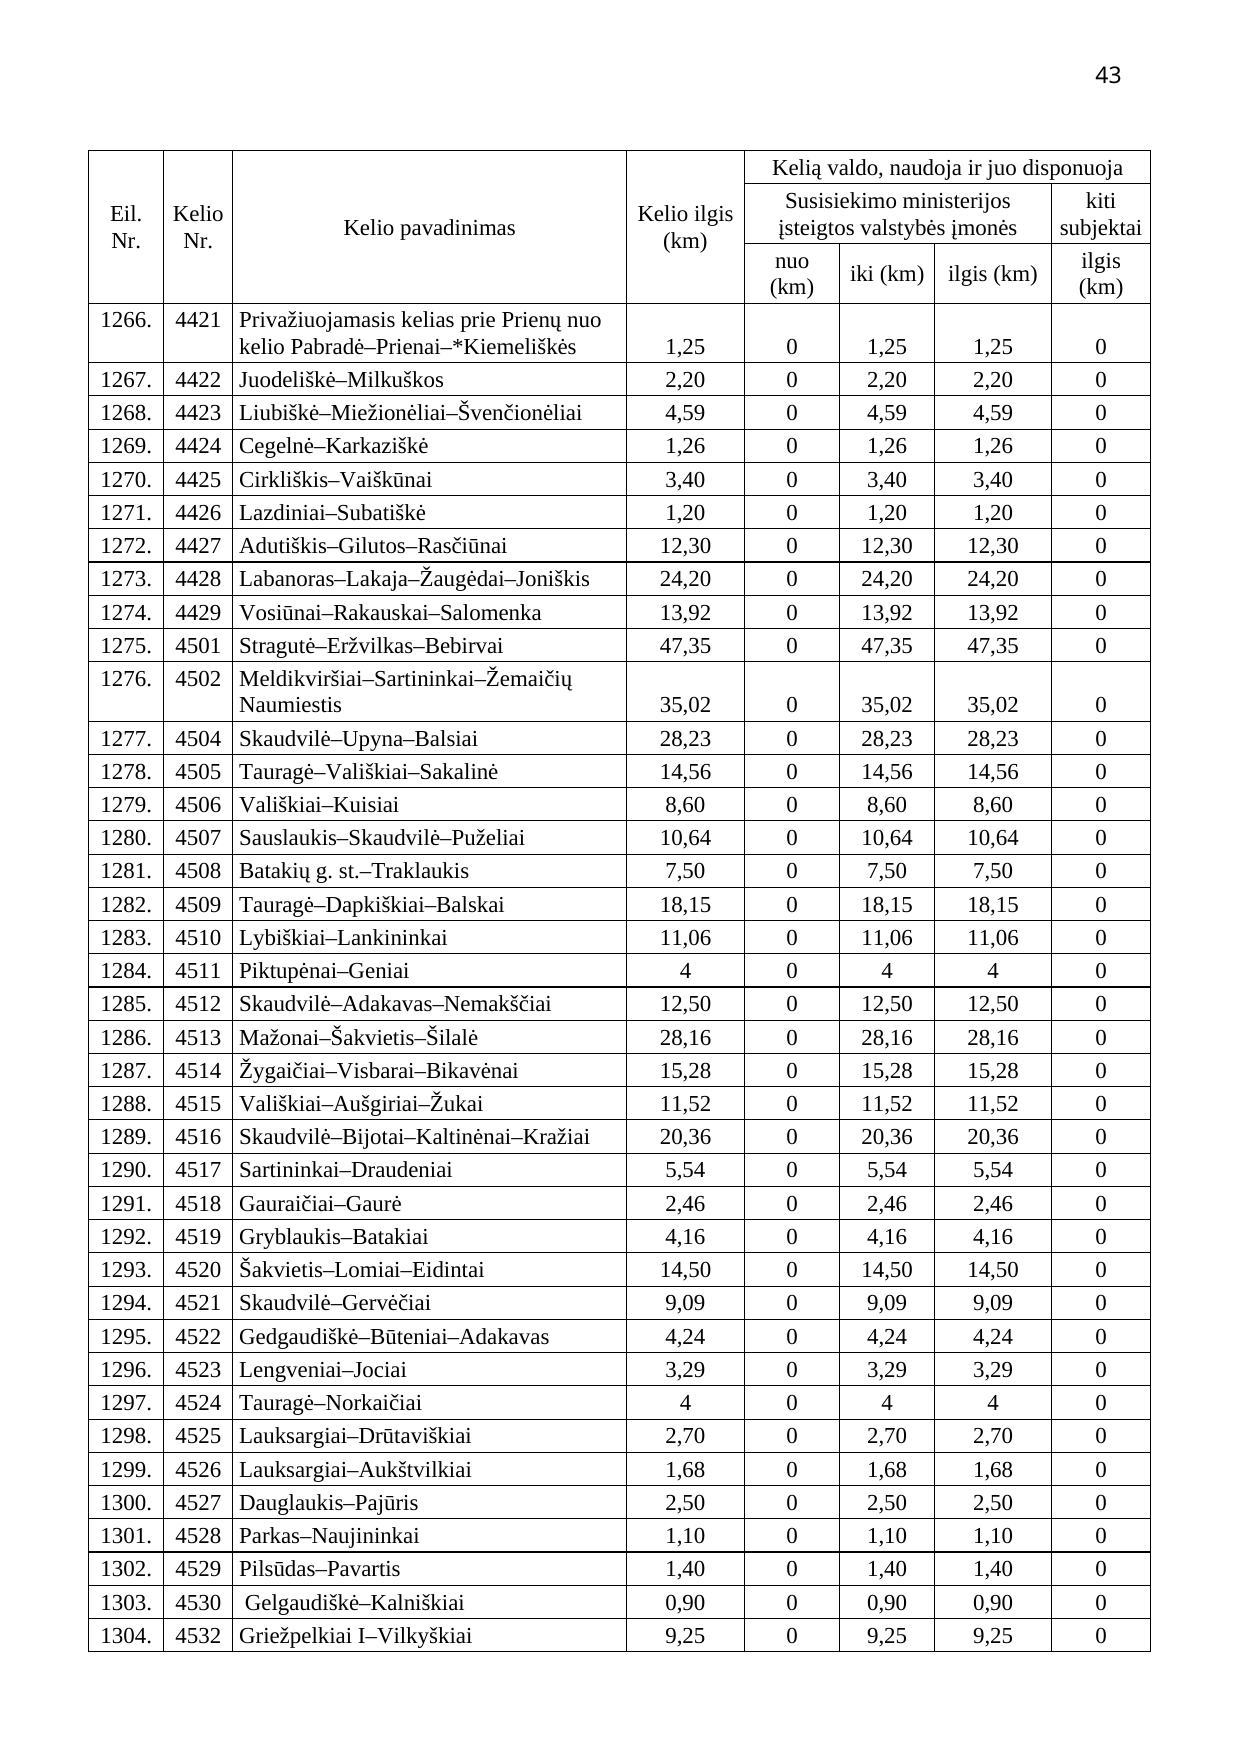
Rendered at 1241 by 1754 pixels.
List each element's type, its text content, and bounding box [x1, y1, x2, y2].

table_cell 0 [1052, 921, 1150, 953]
table_cell Lybiškiai–Lankininkai [233, 921, 626, 953]
table_cell 1273. [89, 563, 163, 594]
table_cell Privažiuojamasis kelias prie Prienų nuo kelio Pabradė–Prienai–*Kiemeliškės [233, 304, 626, 362]
table_cell 18,15 [840, 888, 934, 920]
table_cell 0 [1052, 1420, 1150, 1452]
table_cell 0 [745, 1287, 839, 1319]
table_cell 14,56 [840, 755, 934, 787]
table_cell 1278. [89, 755, 163, 787]
table_cell 1302. [89, 1553, 163, 1584]
table_cell 0 [745, 1586, 839, 1618]
table_cell 1,10 [840, 1519, 934, 1551]
table_cell 4425 [164, 463, 232, 495]
table_cell 14,50 [627, 1253, 744, 1286]
table_cell 4518 [164, 1187, 232, 1219]
table_cell Tauragė–Dapkiškiai–Balskai [233, 888, 626, 920]
table_cell 4508 [164, 855, 232, 887]
table_cell 0 [745, 1087, 839, 1119]
table_cell 20,36 [840, 1120, 934, 1153]
table_cell 0,90 [935, 1586, 1051, 1618]
table_cell 0 [1052, 1453, 1150, 1485]
table_cell 1,26 [935, 430, 1051, 462]
table_cell 1,20 [935, 496, 1051, 528]
table_cell Juodeliškė–Milkuškos [233, 363, 626, 395]
table_cell 1,40 [840, 1553, 934, 1584]
table_cell kiti subjektai [1052, 184, 1150, 243]
table_cell 8,60 [935, 788, 1051, 820]
table_cell Sartininkai–Draudeniai [233, 1154, 626, 1186]
table_cell Skaudvilė–Gervėčiai [233, 1287, 626, 1319]
table_cell 4519 [164, 1220, 232, 1252]
table_cell 47,35 [840, 629, 934, 661]
table_cell Žygaičiai–Visbarai–Bikavėnai [233, 1054, 626, 1086]
table_cell Parkas–Naujininkai [233, 1519, 626, 1551]
table_cell 1304. [89, 1619, 163, 1651]
table_cell 0 [745, 722, 839, 754]
table_header Kelio Nr. [164, 151, 232, 302]
table_cell 47,35 [627, 629, 744, 661]
table_cell 2,46 [840, 1187, 934, 1219]
table_cell 0 [745, 396, 839, 428]
table_cell Gedgaudiškė–Būteniai–Adakavas [233, 1320, 626, 1352]
table_cell 10,64 [935, 821, 1051, 853]
table_cell 4,59 [627, 396, 744, 428]
table_cell 4 [935, 1386, 1051, 1418]
table_cell 0 [745, 1320, 839, 1352]
table_cell 47,35 [935, 629, 1051, 661]
table_cell 0 [745, 921, 839, 953]
table_cell 1,25 [627, 304, 744, 362]
table_cell 2,46 [627, 1187, 744, 1219]
table_cell 11,52 [627, 1087, 744, 1119]
table_cell 4501 [164, 629, 232, 661]
table_cell Pilsūdas–Pavartis [233, 1553, 626, 1584]
table_cell Dauglaukis–Pajūris [233, 1486, 626, 1518]
table_cell 4528 [164, 1519, 232, 1551]
table_cell 4527 [164, 1486, 232, 1518]
table_cell 0 [1052, 1021, 1150, 1053]
table_cell Vališkiai–Aušgiriai–Žukai [233, 1087, 626, 1119]
table_cell 1296. [89, 1353, 163, 1385]
table_cell 14,56 [935, 755, 1051, 787]
table_cell 0 [1052, 1486, 1150, 1518]
table_cell 1266. [89, 304, 163, 362]
table_cell 0 [1052, 1220, 1150, 1252]
table_cell 4,24 [935, 1320, 1051, 1352]
table_cell 0 [745, 1187, 839, 1219]
table_cell 12,30 [935, 529, 1051, 561]
table_cell 0 [1052, 1187, 1150, 1219]
table_cell 4,24 [840, 1320, 934, 1352]
table_cell 1,68 [627, 1453, 744, 1485]
table_cell 0,90 [840, 1586, 934, 1618]
table_cell 18,15 [627, 888, 744, 920]
table_cell 4422 [164, 363, 232, 395]
table_cell 1301. [89, 1519, 163, 1551]
table_cell 0 [745, 1420, 839, 1452]
table_cell 0 [745, 1486, 839, 1518]
table_cell 28,16 [627, 1021, 744, 1053]
table_cell 0 [745, 529, 839, 561]
table_cell 1281. [89, 855, 163, 887]
table_cell 13,92 [840, 596, 934, 628]
table_cell 1275. [89, 629, 163, 661]
table_cell 4 [840, 954, 934, 986]
table_header Kelio pavadinimas [233, 151, 626, 302]
table_cell 4521 [164, 1287, 232, 1319]
table_cell 12,50 [840, 988, 934, 1020]
table_cell 4504 [164, 722, 232, 754]
table_cell 3,40 [627, 463, 744, 495]
table_cell 4509 [164, 888, 232, 920]
table_cell 11,06 [840, 921, 934, 953]
table_cell 0 [1052, 463, 1150, 495]
table_cell 1,26 [627, 430, 744, 462]
table_cell 3,40 [935, 463, 1051, 495]
table_cell Cirkliškis–Vaiškūnai [233, 463, 626, 495]
table_cell 11,52 [840, 1087, 934, 1119]
table_cell 1286. [89, 1021, 163, 1053]
table_cell 15,28 [627, 1054, 744, 1086]
table_cell 0 [745, 463, 839, 495]
table_cell 1280. [89, 821, 163, 853]
table_cell Susisiekimo ministerijos įsteigtos valstybės įmonės [745, 184, 1051, 243]
table_cell 7,50 [627, 855, 744, 887]
table_cell Skaudvilė–Adakavas–Nemakščiai [233, 988, 626, 1020]
table_cell Batakių g. st.–Traklaukis [233, 855, 626, 887]
table_cell 9,09 [840, 1287, 934, 1319]
table_cell 1,10 [627, 1519, 744, 1551]
table_cell 0 [1052, 1586, 1150, 1618]
table_cell 13,92 [627, 596, 744, 628]
table_cell 2,70 [935, 1420, 1051, 1452]
table_cell 0 [1052, 855, 1150, 887]
table_cell Stragutė–Eržvilkas–Bebirvai [233, 629, 626, 661]
table_cell 1267. [89, 363, 163, 395]
table_cell 4429 [164, 596, 232, 628]
table_cell 2,46 [935, 1187, 1051, 1219]
table_cell 1268. [89, 396, 163, 428]
table_cell Gryblaukis–Batakiai [233, 1220, 626, 1252]
table_cell 1298. [89, 1420, 163, 1452]
table_cell 4,59 [935, 396, 1051, 428]
table_cell 5,54 [627, 1154, 744, 1186]
table_cell 2,20 [840, 363, 934, 395]
table_cell 9,09 [935, 1287, 1051, 1319]
table_cell Lauksargiai–Drūtaviškiai [233, 1420, 626, 1452]
table_cell 4424 [164, 430, 232, 462]
table_header Kelio ilgis (km) [627, 151, 744, 302]
table_cell 0 [745, 430, 839, 462]
table_cell 11,06 [627, 921, 744, 953]
table_cell 0 [745, 1619, 839, 1651]
table_cell 0 [745, 1253, 839, 1286]
table_cell 1,25 [935, 304, 1051, 362]
table_cell 4515 [164, 1087, 232, 1119]
table_cell 0 [1052, 430, 1150, 462]
table_cell 1279. [89, 788, 163, 820]
table_cell 15,28 [935, 1054, 1051, 1086]
table_cell Adutiškis–Gilutos–Rasčiūnai [233, 529, 626, 561]
table_cell 12,50 [627, 988, 744, 1020]
table_header Eil. Nr. [89, 151, 163, 302]
table_cell 12,30 [627, 529, 744, 561]
table_cell 4 [840, 1386, 934, 1418]
table_cell 3,29 [935, 1353, 1051, 1385]
table_cell 0 [1052, 722, 1150, 754]
table_cell 35,02 [935, 662, 1051, 721]
table_cell Cegelnė–Karkaziškė [233, 430, 626, 462]
table_cell 0 [1052, 821, 1150, 853]
table_cell 0 [745, 1353, 839, 1385]
table_cell 0 [745, 662, 839, 721]
table_cell 20,36 [935, 1120, 1051, 1153]
table_cell 2,50 [935, 1486, 1051, 1518]
table_cell 4525 [164, 1420, 232, 1452]
table_cell 0 [1052, 596, 1150, 628]
table_cell 8,60 [627, 788, 744, 820]
table_cell 0 [1052, 396, 1150, 428]
table_cell 0 [1052, 529, 1150, 561]
table_cell 1288. [89, 1087, 163, 1119]
table_cell 2,70 [627, 1420, 744, 1452]
table_cell 1303. [89, 1586, 163, 1618]
table_cell 24,20 [627, 563, 744, 594]
table_cell 1285. [89, 988, 163, 1020]
table_cell 4530 [164, 1586, 232, 1618]
table_cell 4524 [164, 1386, 232, 1418]
table_cell 3,40 [840, 463, 934, 495]
table_cell 0 [745, 563, 839, 594]
table_cell 1,40 [627, 1553, 744, 1584]
table_cell 0 [1052, 1386, 1150, 1418]
table_cell 1271. [89, 496, 163, 528]
table_cell 4526 [164, 1453, 232, 1485]
table_cell 0 [745, 1021, 839, 1053]
table_cell 4516 [164, 1120, 232, 1153]
table_cell 4,16 [627, 1220, 744, 1252]
table_cell Vosiūnai–Rakauskai–Salomenka [233, 596, 626, 628]
table_cell 8,60 [840, 788, 934, 820]
table_cell 0 [1052, 1619, 1150, 1651]
table_cell 4529 [164, 1553, 232, 1584]
table_cell Gelgaudiškė–Kalniškiai [233, 1586, 626, 1618]
table_cell 10,64 [840, 821, 934, 853]
table_cell 7,50 [935, 855, 1051, 887]
table_cell 0 [745, 1120, 839, 1153]
table_cell 0 [1052, 1253, 1150, 1286]
table_cell 4514 [164, 1054, 232, 1086]
table_cell 2,20 [935, 363, 1051, 395]
table_cell 3,29 [627, 1353, 744, 1385]
table_cell 1293. [89, 1253, 163, 1286]
table_cell 4502 [164, 662, 232, 721]
table_cell Skaudvilė–Bijotai–Kaltinėnai–Kražiai [233, 1120, 626, 1153]
table_cell 0 [745, 1220, 839, 1252]
table_cell 0 [1052, 1120, 1150, 1153]
table_cell 0 [745, 1553, 839, 1584]
table_cell 9,09 [627, 1287, 744, 1319]
table_cell 4,24 [627, 1320, 744, 1352]
table_cell 0 [745, 1154, 839, 1186]
table_cell 4522 [164, 1320, 232, 1352]
table_cell 4,59 [840, 396, 934, 428]
table_cell 18,15 [935, 888, 1051, 920]
table_cell Vališkiai–Kuisiai [233, 788, 626, 820]
table_cell 35,02 [627, 662, 744, 721]
table_cell 0 [1052, 1320, 1150, 1352]
table_cell 4,16 [935, 1220, 1051, 1252]
table_cell nuo (km) [745, 244, 839, 302]
table_cell Sauslaukis–Skaudvilė–Puželiai [233, 821, 626, 853]
table_cell 1289. [89, 1120, 163, 1153]
table_cell 1270. [89, 463, 163, 495]
table_cell Mažonai–Šakvietis–Šilalė [233, 1021, 626, 1053]
table_cell 4532 [164, 1619, 232, 1651]
table_cell Skaudvilė–Upyna–Balsiai [233, 722, 626, 754]
table_cell 0 [1052, 1154, 1150, 1186]
table_cell 2,20 [627, 363, 744, 395]
table_cell 1,25 [840, 304, 934, 362]
table_cell 9,25 [627, 1619, 744, 1651]
table_cell 2,50 [840, 1486, 934, 1518]
table_cell 1277. [89, 722, 163, 754]
table_cell 28,16 [840, 1021, 934, 1053]
table_cell 1294. [89, 1287, 163, 1319]
table_cell 4507 [164, 821, 232, 853]
table_cell ilgis (km) [1052, 244, 1150, 302]
table_cell 14,50 [935, 1253, 1051, 1286]
table_cell 1297. [89, 1386, 163, 1418]
table_cell 7,50 [840, 855, 934, 887]
table_cell 0 [1052, 1353, 1150, 1385]
table_cell 1,68 [935, 1453, 1051, 1485]
table_cell 0 [745, 304, 839, 362]
table_cell 5,54 [840, 1154, 934, 1186]
table_cell Lauksargiai–Aukštvilkiai [233, 1453, 626, 1485]
table_cell 4 [627, 1386, 744, 1418]
table_cell Lazdiniai–Subatiškė [233, 496, 626, 528]
table_cell 0 [1052, 662, 1150, 721]
table_cell Labanoras–Lakaja–Žaugėdai–Joniškis [233, 563, 626, 594]
table_cell 0 [1052, 563, 1150, 594]
table_cell iki (km) [840, 244, 934, 302]
table_cell 1299. [89, 1453, 163, 1485]
table_cell 1269. [89, 430, 163, 462]
table_cell Meldikviršiai–Sartininkai–Žemaičių Naumiestis [233, 662, 626, 721]
table_cell 28,16 [935, 1021, 1051, 1053]
table_cell 1,68 [840, 1453, 934, 1485]
table_cell 11,52 [935, 1087, 1051, 1119]
table_cell 0 [745, 821, 839, 853]
table_cell 13,92 [935, 596, 1051, 628]
table_cell 0 [745, 1054, 839, 1086]
table_cell 0 [745, 1386, 839, 1418]
table_cell 1,20 [840, 496, 934, 528]
table_cell 0 [745, 596, 839, 628]
table_cell 4512 [164, 988, 232, 1020]
table_cell 0 [745, 788, 839, 820]
table_cell 1290. [89, 1154, 163, 1186]
table_cell 0 [745, 496, 839, 528]
table_cell Piktupėnai–Geniai [233, 954, 626, 986]
table_cell 4505 [164, 755, 232, 787]
table_cell 1,26 [840, 430, 934, 462]
table_cell 0 [1052, 954, 1150, 986]
table_cell 4428 [164, 563, 232, 594]
table_cell 0 [1052, 988, 1150, 1020]
table_cell 0 [745, 629, 839, 661]
table_cell 0 [1052, 1087, 1150, 1119]
table_cell 4 [935, 954, 1051, 986]
table_cell 15,28 [840, 1054, 934, 1086]
table_cell 4511 [164, 954, 232, 986]
table_cell 4426 [164, 496, 232, 528]
table_cell 1272. [89, 529, 163, 561]
table_cell 0 [1052, 788, 1150, 820]
table_cell 4510 [164, 921, 232, 953]
table_cell 24,20 [935, 563, 1051, 594]
table_cell 4 [627, 954, 744, 986]
table_cell 0 [1052, 755, 1150, 787]
table_cell Tauragė–Vališkiai–Sakalinė [233, 755, 626, 787]
table_cell 4517 [164, 1154, 232, 1186]
table_cell 0 [1052, 363, 1150, 395]
table_cell 20,36 [627, 1120, 744, 1153]
table_cell 1,10 [935, 1519, 1051, 1551]
table_cell 4421 [164, 304, 232, 362]
table_cell 0 [745, 755, 839, 787]
table_cell 9,25 [840, 1619, 934, 1651]
table_cell Gauraičiai–Gaurė [233, 1187, 626, 1219]
table_cell 28,23 [935, 722, 1051, 754]
table_cell 0 [1052, 1553, 1150, 1584]
table_cell 14,56 [627, 755, 744, 787]
table_cell 0 [1052, 496, 1150, 528]
table_cell 0 [745, 954, 839, 986]
table_cell 12,30 [840, 529, 934, 561]
table_cell 1283. [89, 921, 163, 953]
table_cell 4,16 [840, 1220, 934, 1252]
table_cell 1282. [89, 888, 163, 920]
table_cell 1300. [89, 1486, 163, 1518]
table_cell 9,25 [935, 1619, 1051, 1651]
table_cell 2,70 [840, 1420, 934, 1452]
table_cell 0 [745, 363, 839, 395]
table_cell 3,29 [840, 1353, 934, 1385]
table_cell 1,40 [935, 1553, 1051, 1584]
table_cell 4513 [164, 1021, 232, 1053]
table_cell 1295. [89, 1320, 163, 1352]
table_cell Tauragė–Norkaičiai [233, 1386, 626, 1418]
table_cell 0 [745, 855, 839, 887]
table_cell Lengveniai–Jociai [233, 1353, 626, 1385]
table_cell 0 [745, 1453, 839, 1485]
table_cell 0 [1052, 629, 1150, 661]
table_cell Griežpelkiai I–Vilkyškiai [233, 1619, 626, 1651]
table_cell 2,50 [627, 1486, 744, 1518]
table_cell 1291. [89, 1187, 163, 1219]
table_cell 1284. [89, 954, 163, 986]
table_cell Šakvietis–Lomiai–Eidintai [233, 1253, 626, 1286]
table_cell 4423 [164, 396, 232, 428]
table_cell 1,20 [627, 496, 744, 528]
table_cell 0 [745, 988, 839, 1020]
table_cell Liubiškė–Miežionėliai–Švenčionėliai [233, 396, 626, 428]
table_cell 10,64 [627, 821, 744, 853]
table_cell 0 [1052, 888, 1150, 920]
table_cell 12,50 [935, 988, 1051, 1020]
table_cell 1287. [89, 1054, 163, 1086]
table_cell 1274. [89, 596, 163, 628]
table_cell 0 [1052, 1054, 1150, 1086]
table_cell 0 [1052, 304, 1150, 362]
table_cell 1276. [89, 662, 163, 721]
table_cell 11,06 [935, 921, 1051, 953]
table_cell 4523 [164, 1353, 232, 1385]
table_cell 0 [745, 1519, 839, 1551]
table_cell 4520 [164, 1253, 232, 1286]
table_cell 1292. [89, 1220, 163, 1252]
table_cell ilgis (km) [935, 244, 1051, 302]
table_cell 4427 [164, 529, 232, 561]
table_cell 0 [1052, 1519, 1150, 1551]
table_cell 4506 [164, 788, 232, 820]
table_cell 0 [1052, 1287, 1150, 1319]
table_cell 35,02 [840, 662, 934, 721]
table_cell 24,20 [840, 563, 934, 594]
table_cell 5,54 [935, 1154, 1051, 1186]
table_cell 14,50 [840, 1253, 934, 1286]
table_header Kelią valdo, naudoja ir juo disponuoja [745, 151, 1150, 183]
table_cell 28,23 [840, 722, 934, 754]
table_cell 0 [745, 888, 839, 920]
table_cell 0,90 [627, 1586, 744, 1618]
table_cell 28,23 [627, 722, 744, 754]
